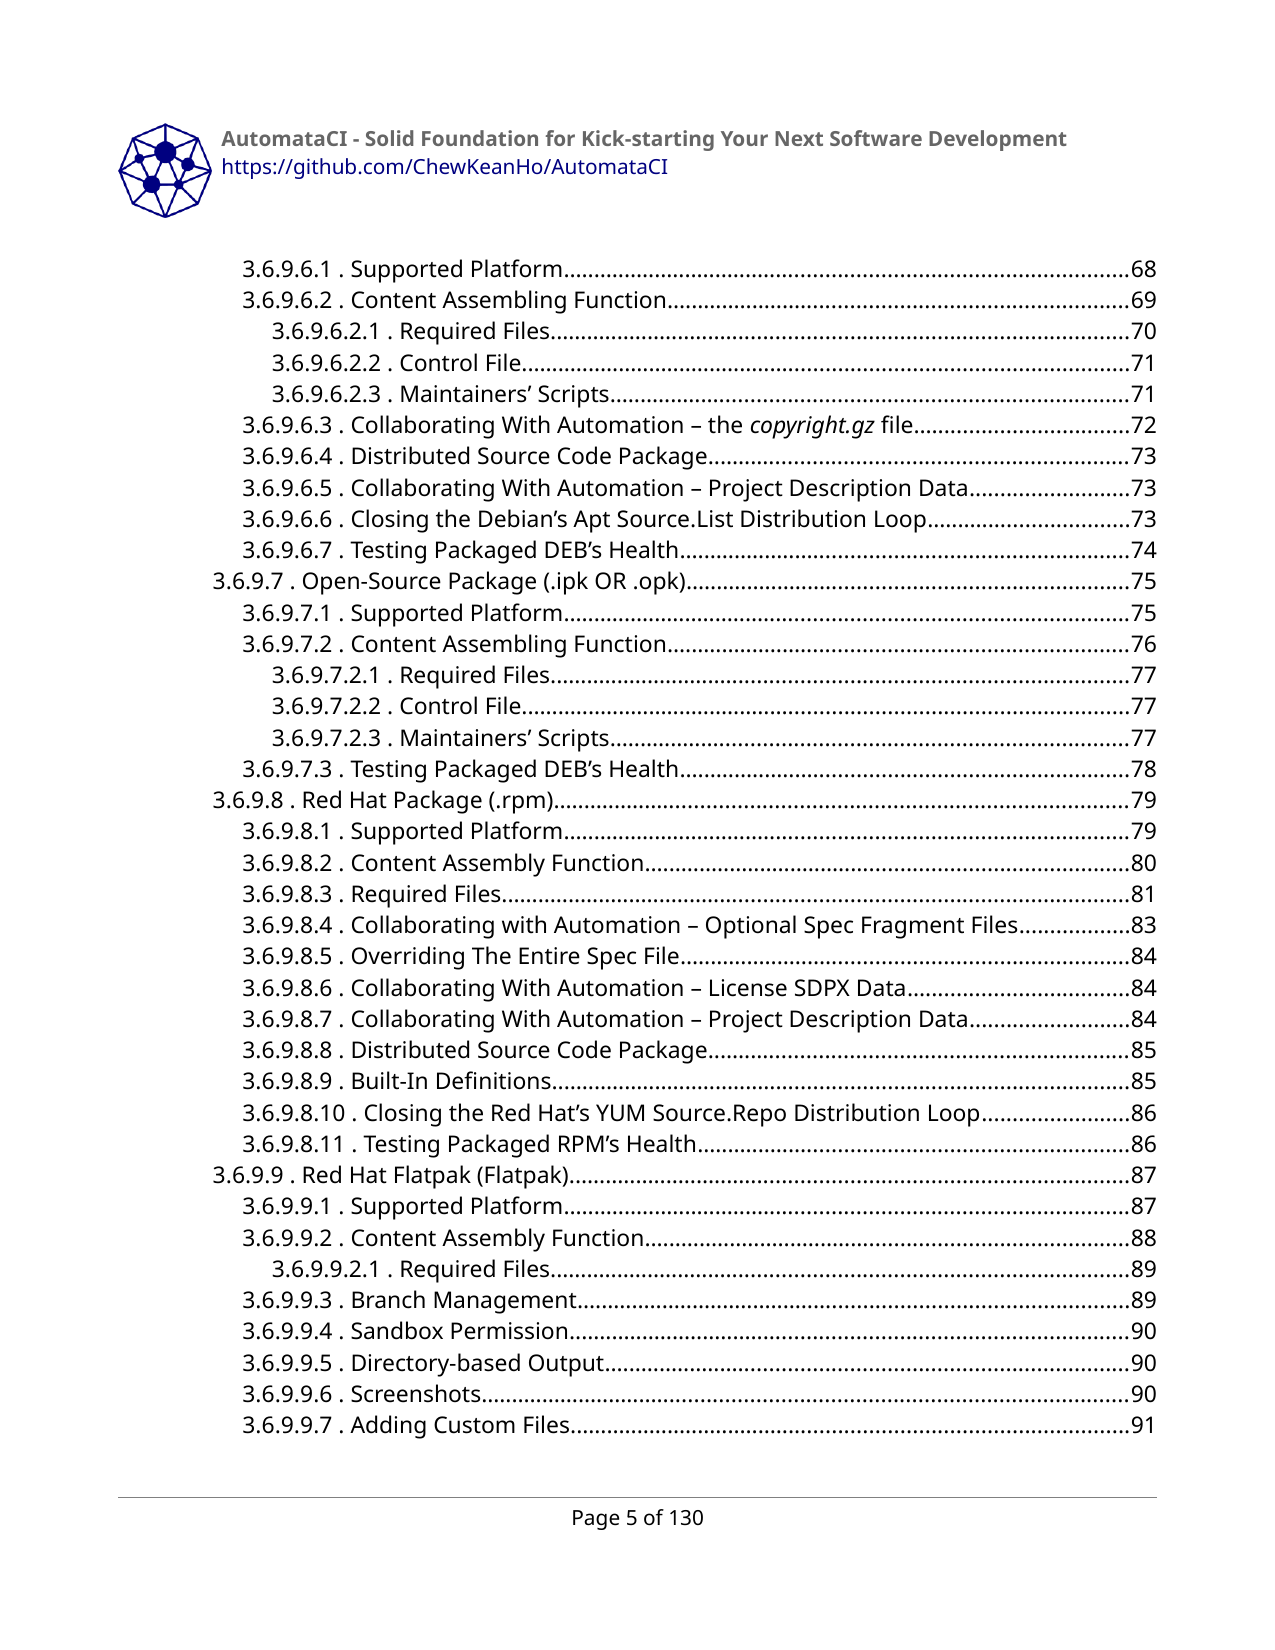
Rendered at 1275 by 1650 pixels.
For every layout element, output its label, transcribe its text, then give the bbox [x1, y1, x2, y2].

text 3.6.9.8.8 . Distributed Source Code Package 85 [236, 1034, 1157, 1065]
text 3.6.9.6.5 . Collaborating With Automation – Project Description Data 73 [236, 472, 1157, 503]
text 3.6.9.9.1 . Supported Platform 87 [236, 1190, 1157, 1222]
text 3.6.9.9 . Red Hat Flatpak (Flatpak) 87 [207, 1159, 1157, 1190]
picture [118, 123, 212, 218]
text 3.6.9.7.1 . Supported Platform 75 [236, 597, 1157, 628]
text 3.6.9.8.10 . Closing the Red Hat’s YUM Source.Repo Distribution Loop 86 [236, 1097, 1157, 1128]
text 3.6.9.8.7 . Collaborating With Automation – Project Description Data 84 [236, 1003, 1157, 1034]
text 3.6.9.9.2 . Content Assembly Function 88 [236, 1222, 1157, 1253]
text 3.6.9.8.11 . Testing Packaged RPM’s Health 86 [236, 1128, 1157, 1159]
text 3.6.9.9.2.1 . Required Files 89 [266, 1253, 1157, 1284]
text 3.6.9.7.2 . Content Assembling Function 76 [236, 628, 1157, 659]
text 3.6.9.6.2.2 . Control File 71 [266, 347, 1157, 378]
text 3.6.9.8.4 . Collaborating with Automation – Optional Spec Fragment Files 83 [236, 909, 1157, 940]
text 3.6.9.8.1 . Supported Platform 79 [236, 815, 1157, 847]
text 3.6.9.6.2.3 . Maintainers’ Scripts 71 [266, 378, 1157, 409]
text 3.6.9.8.9 . Built-In Definitions 85 [236, 1065, 1157, 1097]
text 3.6.9.8.3 . Required Files 81 [236, 878, 1157, 909]
text 3.6.9.7.3 . Testing Packaged DEB’s Health 78 [236, 753, 1157, 784]
text 3.6.9.9.5 . Directory-based Output 90 [236, 1347, 1157, 1378]
text 3.6.9.7.2.1 . Required Files 77 [266, 659, 1157, 690]
text 3.6.9.9.3 . Branch Management 89 [236, 1284, 1157, 1315]
text 3.6.9.8.6 . Collaborating With Automation – License SDPX Data 84 [236, 972, 1157, 1003]
text 3.6.9.9.4 . Sandbox Permission 90 [236, 1315, 1157, 1347]
text 3.6.9.8.5 . Overriding The Entire Spec File 84 [236, 940, 1157, 972]
text 3.6.9.6.4 . Distributed Source Code Package 73 [236, 440, 1157, 472]
text 3.6.9.6.7 . Testing Packaged DEB’s Health 74 [236, 534, 1157, 565]
text 3.6.9.6.3 . Collaborating With Automation – the copyright.gz file 72 [236, 409, 1157, 440]
text 3.6.9.9.7 . Adding Custom Files 91 [236, 1409, 1157, 1440]
text 3.6.9.7.2.2 . Control File 77 [266, 690, 1157, 722]
text 3.6.9.7 . Open-Source Package (.ipk OR .opk) 75 [207, 565, 1157, 597]
text 3.6.9.6.6 . Closing the Debian’s Apt Source.List Distribution Loop 73 [236, 503, 1157, 534]
text 3.6.9.8.2 . Content Assembly Function 80 [236, 847, 1157, 878]
text 3.6.9.6.1 . Supported Platform 68 [236, 253, 1157, 284]
text 3.6.9.7.2.3 . Maintainers’ Scripts 77 [266, 722, 1157, 753]
text 3.6.9.6.2 . Content Assembling Function 69 [236, 284, 1157, 315]
text 3.6.9.9.6 . Screenshots 90 [236, 1378, 1157, 1409]
text 3.6.9.6.2.1 . Required Files 70 [266, 315, 1157, 347]
text 3.6.9.8 . Red Hat Package (.rpm) 79 [207, 784, 1157, 815]
